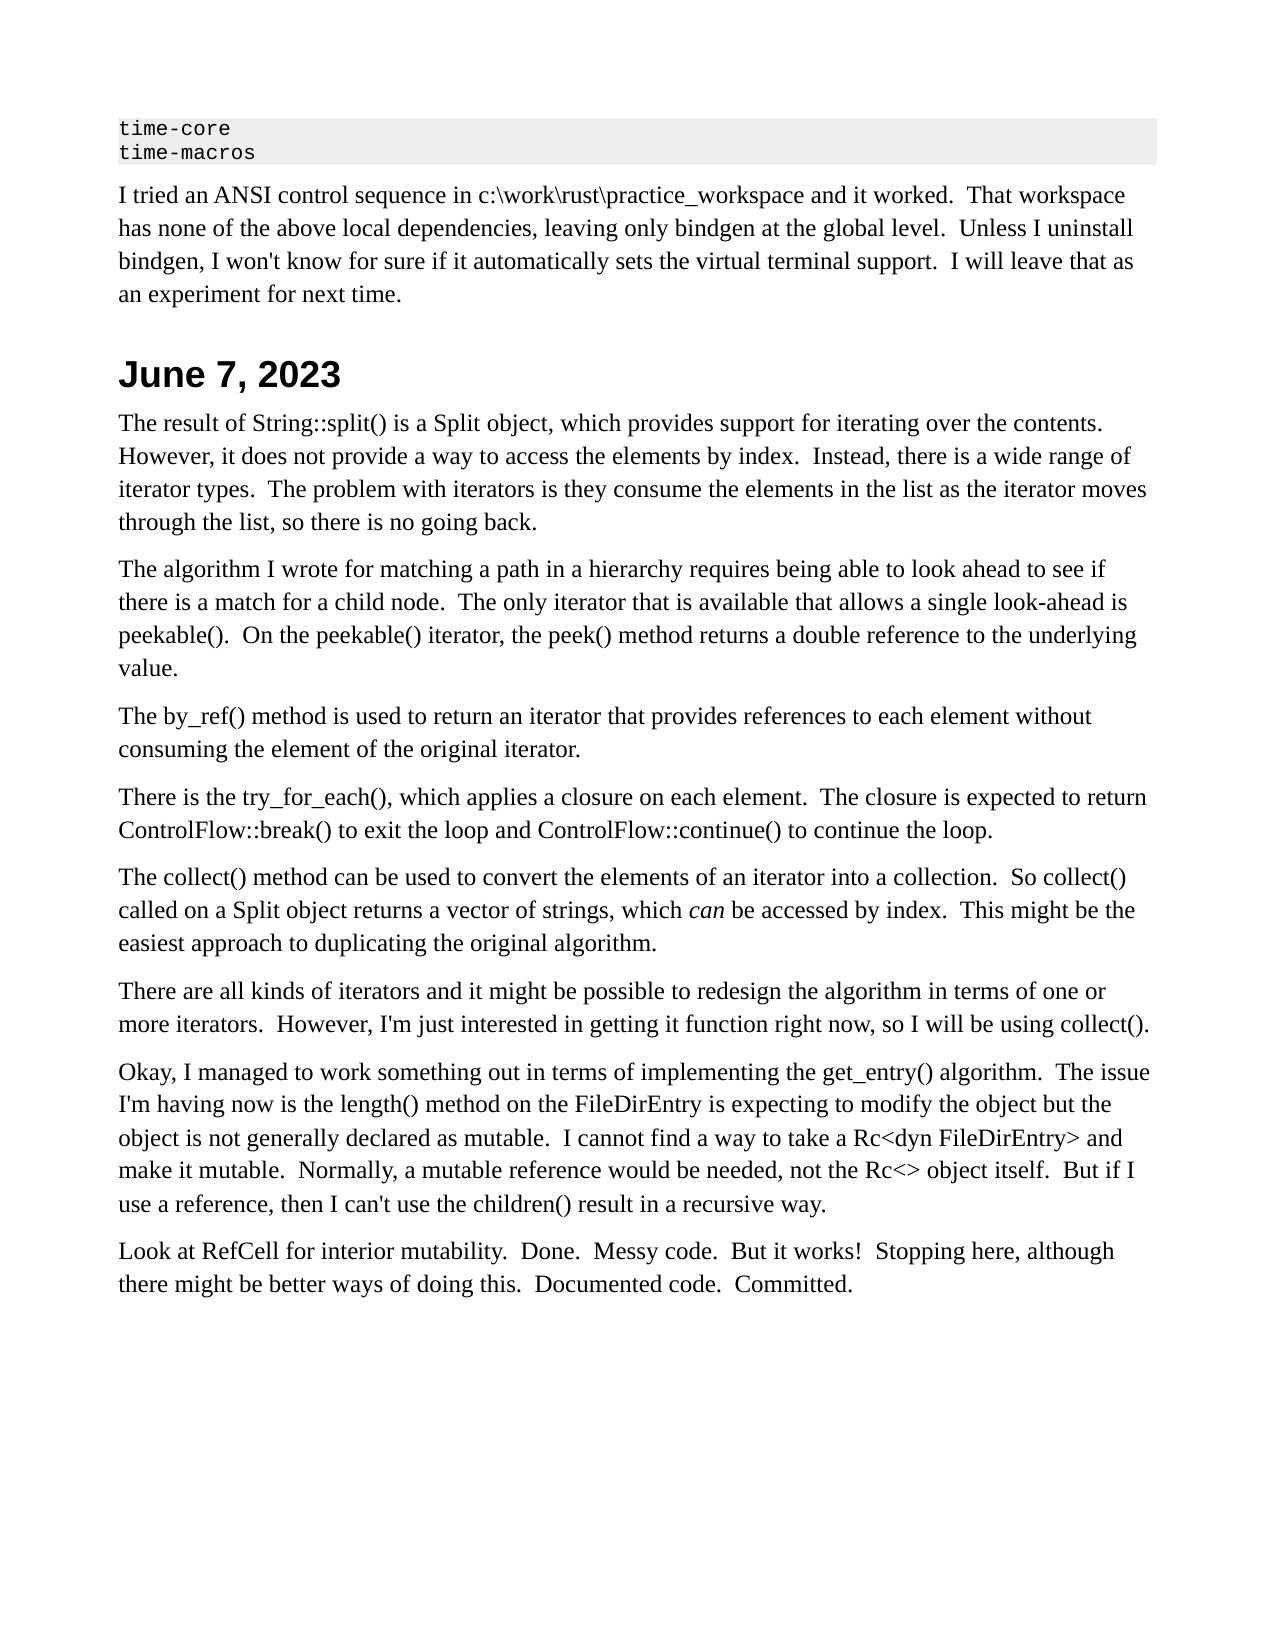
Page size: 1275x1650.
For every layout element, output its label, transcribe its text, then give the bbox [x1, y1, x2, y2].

subtitle June 7, 2023 [118, 352, 1157, 395]
text I tried an ANSI control sequence in c:\work\rust\practice_workspace and it worked. That workspace has none of the above local dependencies, leaving only bindgen at the global level. Unless I uninstall bindgen, I won't know for sure if it automatically sets the virtual terminal support. I will leave that as an experiment for next time. [118, 180, 1157, 308]
text There are all kinds of iterators and it might be possible to redesign the algorithm in terms of one or more iterators. However, I'm just interested in getting it function right now, so I will be using collect(). [118, 976, 1157, 1038]
text There is the try_for_each(), which applies a closure on each element. The closure is expected to return ControlFlow::break() to exit the loop and ControlFlow::continue() to continue the loop. [118, 782, 1157, 843]
text The by_ref() method is used to return an iterator that provides references to each element without consuming the element of the original iterator. [118, 701, 1157, 763]
text Look at RefCell for interior mutability. Done. Messy code. But it works! Stopping here, although there might be better ways of doing this. Documented code. Committed. [118, 1236, 1157, 1298]
text time-macros [118, 142, 1157, 165]
text The algorithm I wrote for matching a path in a hierarchy requires being able to look ahead to see if there is a match for a child node. The only iterator that is available that allows a single look-ahead is peekable(). On the peekable() iterator, the peek() method returns a double reference to the underlying value. [118, 554, 1157, 682]
text The result of String::split() is a Split object, which provides support for iterating over the contents. However, it does not provide a way to access the elements by index. Instead, there is a wide range of iterator types. The problem with iterators is they consume the elements in the list as the iterator moves through the list, so there is no going back. [118, 408, 1157, 536]
text The collect() method can be used to convert the elements of an iterator into a collection. So collect() called on a Split object returns a vector of strings, which can be accessed by index. This might be the easiest approach to duplicating the original algorithm. [118, 862, 1157, 957]
text Okay, I managed to work something out in terms of implementing the get_entry() algorithm. The issue I'm having now is the length() method on the FileDirEntry is expecting to modify the object but the object is not generally declared as mutable. I cannot find a way to take a Rc<dyn FileDirEntry> and make it mutable. Normally, a mutable reference would be needed, not the Rc<> object itself. But if I use a reference, then I can't use the children() result in a recursive way. [118, 1057, 1157, 1217]
text time-core [118, 118, 1157, 142]
